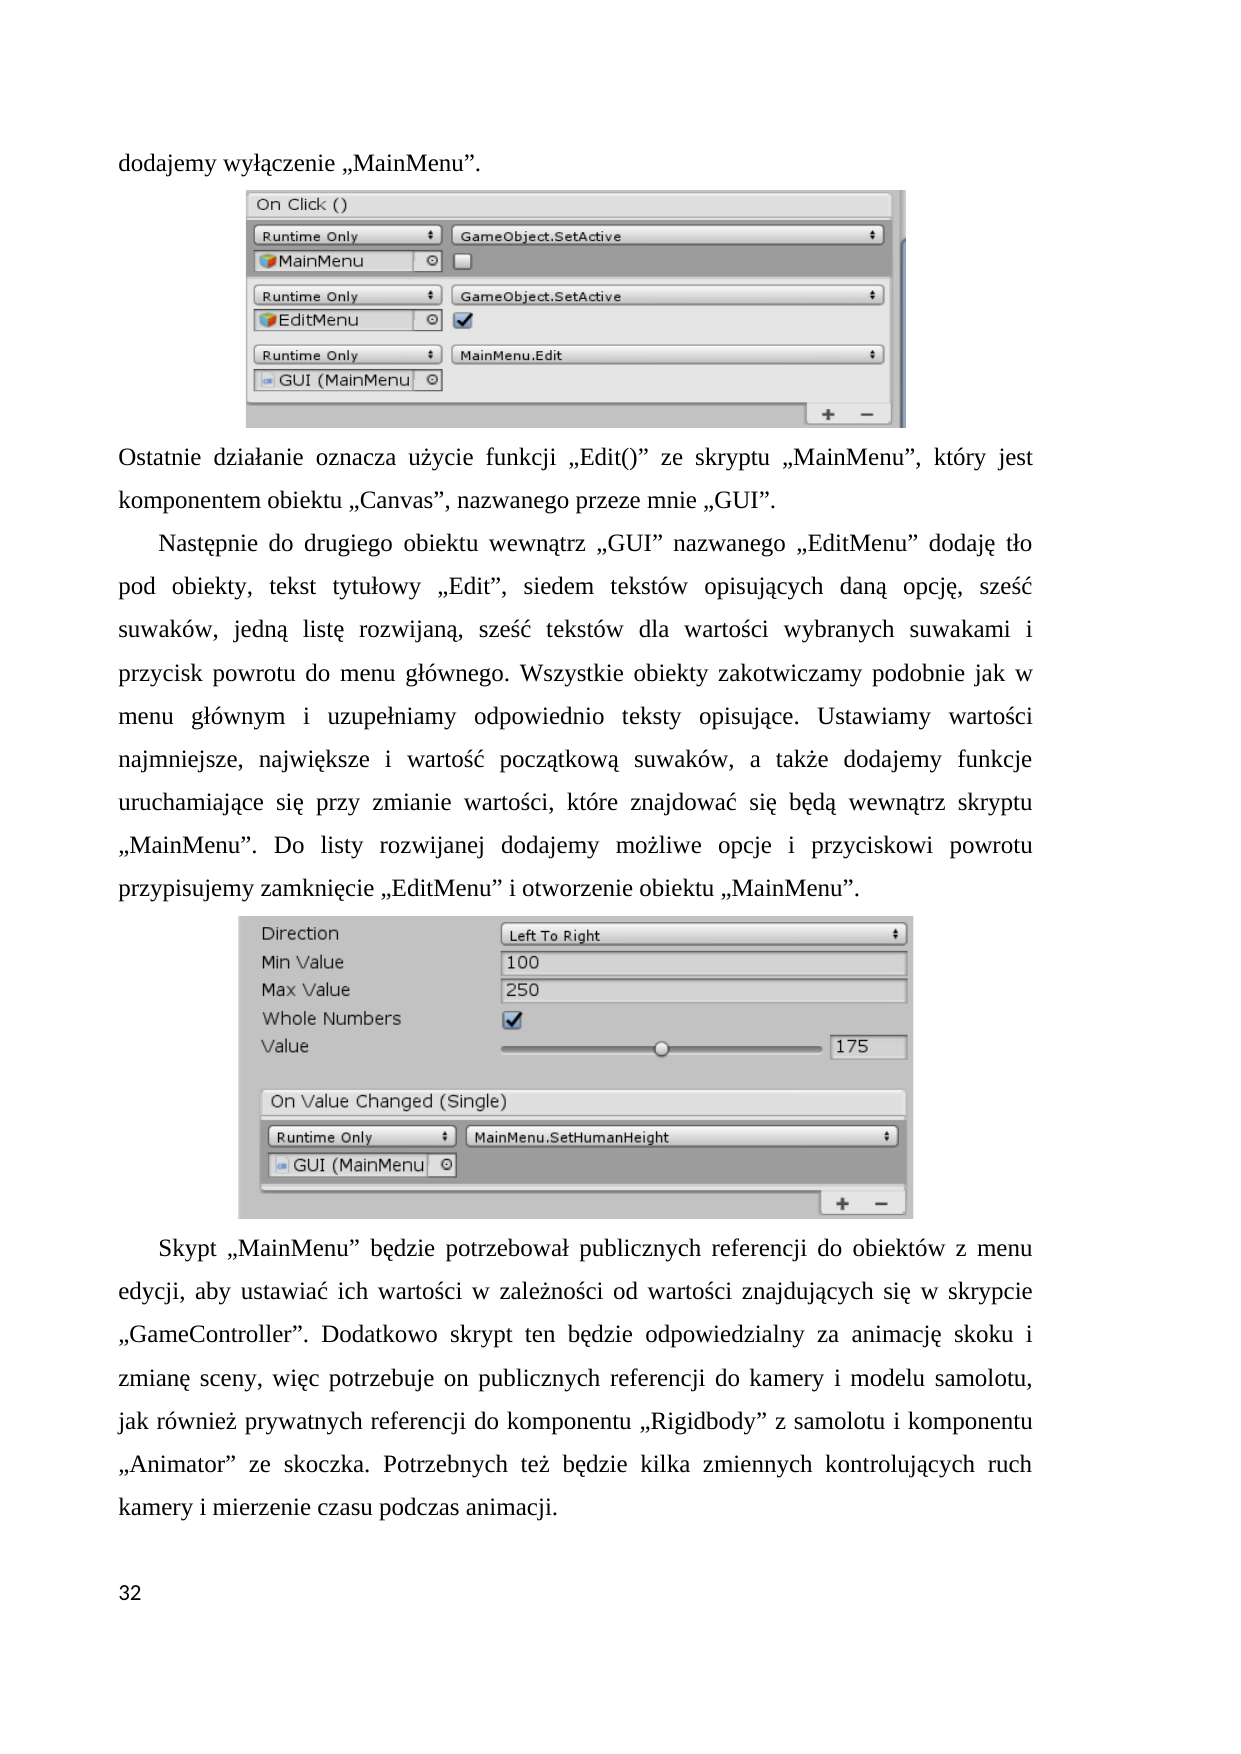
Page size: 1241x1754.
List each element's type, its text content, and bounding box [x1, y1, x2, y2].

picture [245, 190, 906, 428]
text Skypt „MainMenu” będzie potrzebował publicznych referencji do obiektów z menu edycji, aby ustawiać ich wartości w zależności od wartości znajdujących się w skrypcie „GameController”. Dodatkowo skrypt ten będzie odpowiedzialny za animację skoku i zmianę sceny, więc potrzebuje on publicznych referencji do kamery i modelu samolotu, jak również prywatnych referencji do komponentu „Rigidbody” z samolotu i komponentu „Animator” ze skoczka. Potrzebnych też będzie kilka zmiennych kontrolujących ruch kamery i mierzenie czasu podczas animacji. [118, 1219, 1033, 1521]
text Następnie do drugiego obiektu wewnątrz „GUI” nazwanego „EditMenu” dodaję tło pod obiekty, tekst tytułowy „Edit”, siedem tekstów opisujących daną opcję, sześć suwaków, jedną listę rozwijaną, sześć tekstów dla wartości wybranych suwakami i przycisk powrotu do menu głównego. Wszystkie obiekty zakotwiczamy podobnie jak w menu głównym i uzupełniamy odpowiednio teksty opisujące. Ustawiamy wartości najmniejsze, największe i wartość początkową suwaków, a także dodajemy funkcje uruchamiające się przy zmianie wartości, które znajdować się będą wewnątrz skryptu „MainMenu”. Do listy rozwijanej dodajemy możliwe opcje i przyciskowi powrotu przypisujemy zamknięcie „EditMenu” i otworzenie obiektu „MainMenu”. [118, 528, 1033, 902]
text dodajemy wyłączenie „MainMenu”. [118, 148, 1033, 176]
text Ostatnie działanie oznacza użycie funkcji „Edit()” ze skryptu „MainMenu”, który jest komponentem obiektu „Canvas”, nazwanego przeze mnie „GUI”. [118, 428, 1033, 514]
picture [238, 916, 914, 1219]
